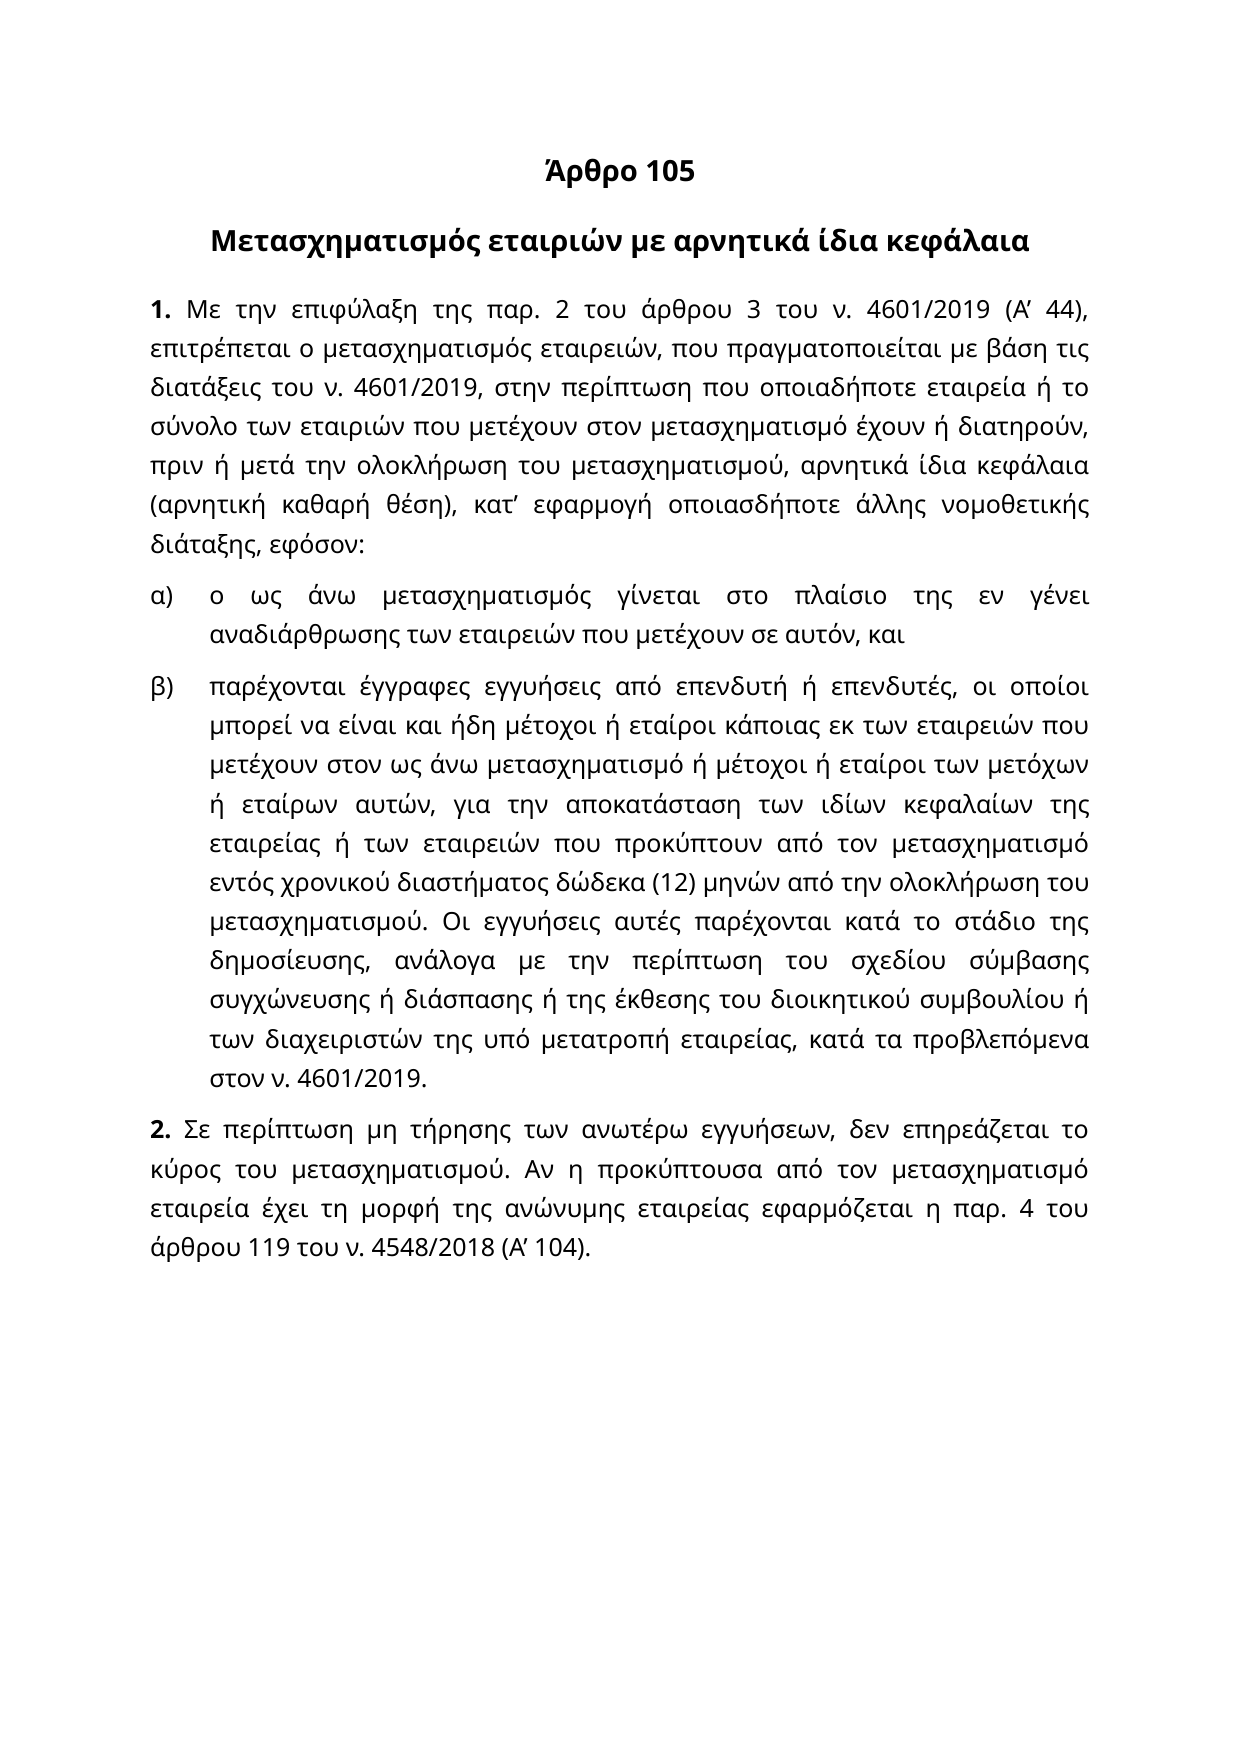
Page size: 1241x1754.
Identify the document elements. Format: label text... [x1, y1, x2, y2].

list β) παρέχονται έγγραφες εγγυήσεις από επενδυτή ή επενδυτές, οι οποίοι μπορεί να είναι και ήδη μέτοχοι ή εταίροι κάποιας εκ των εταιρειών που μετέχουν στον ως άνω μετασχηματισμό ή μέτοχοι ή εταίροι των μετόχων ή εταίρων αυτών, για την αποκατάσταση των ιδίων κεφαλαίων της εταιρείας ή των εταιρειών που προκύπτουν από τον μετασχηματισμό εντός χρονικού διαστήματος δώδεκα (12) μηνών από την ολοκλήρωση του μετασχηματισμού. Οι εγγυήσεις αυτές παρέχονται κατά το στάδιο της δημοσίευσης, ανάλογα με την περίπτωση του σχεδίου σύμβασης συγχώνευσης ή διάσπασης ή της έκθεσης του διοικητικού συμβουλίου ή των διαχειριστών της υπό μετατροπή εταιρείας, κατά τα προβλεπόμενα στον ν. 4601/2019. [150, 669, 1090, 1094]
text 2. Σε περίπτωση μη τήρησης των ανωτέρω εγγυήσεων, δεν επηρεάζεται το κύρος του μετασχηματισμού. Αν η προκύπτουσα από τον μετασχηματισμό εταιρεία έχει τη μορφή της ανώνυμης εταιρείας εφαρμόζεται η παρ. 4 του άρθρου 119 του ν. 4548/2018 (Α’ 104). [150, 1112, 1090, 1264]
list α) ο ως άνω μετασχηματισμός γίνεται στο πλαίσιο της εν γένει αναδιάρθρωσης των εταιρειών που μετέχουν σε αυτόν, και [150, 578, 1090, 651]
text 1. Με την επιφύλαξη της παρ. 2 του άρθρου 3 του ν. 4601/2019 (Α’ 44), επιτρέπεται ο μετασχηματισμός εταιρειών, που πραγματοποιείται με βάση τις διατάξεις του ν. 4601/2019, στην περίπτωση που οποιαδήποτε εταιρεία ή το σύνολο των εταιριών που μετέχουν στον μετασχηματισμό έχουν ή διατηρούν, πριν ή μετά την ολοκλήρωση του μετασχηματισμού, αρνητικά ίδια κεφάλαια (αρνητική καθαρή θέση), κατ’ εφαρμογή οποιασδήποτε άλλης νομοθετικής διάταξης, εφόσον: [150, 291, 1090, 560]
subtitle Μετασχηματισμός εταιριών με αρνητικά ίδια κεφάλαια [150, 221, 1090, 260]
subtitle Άρθρο 105 [150, 150, 1090, 190]
